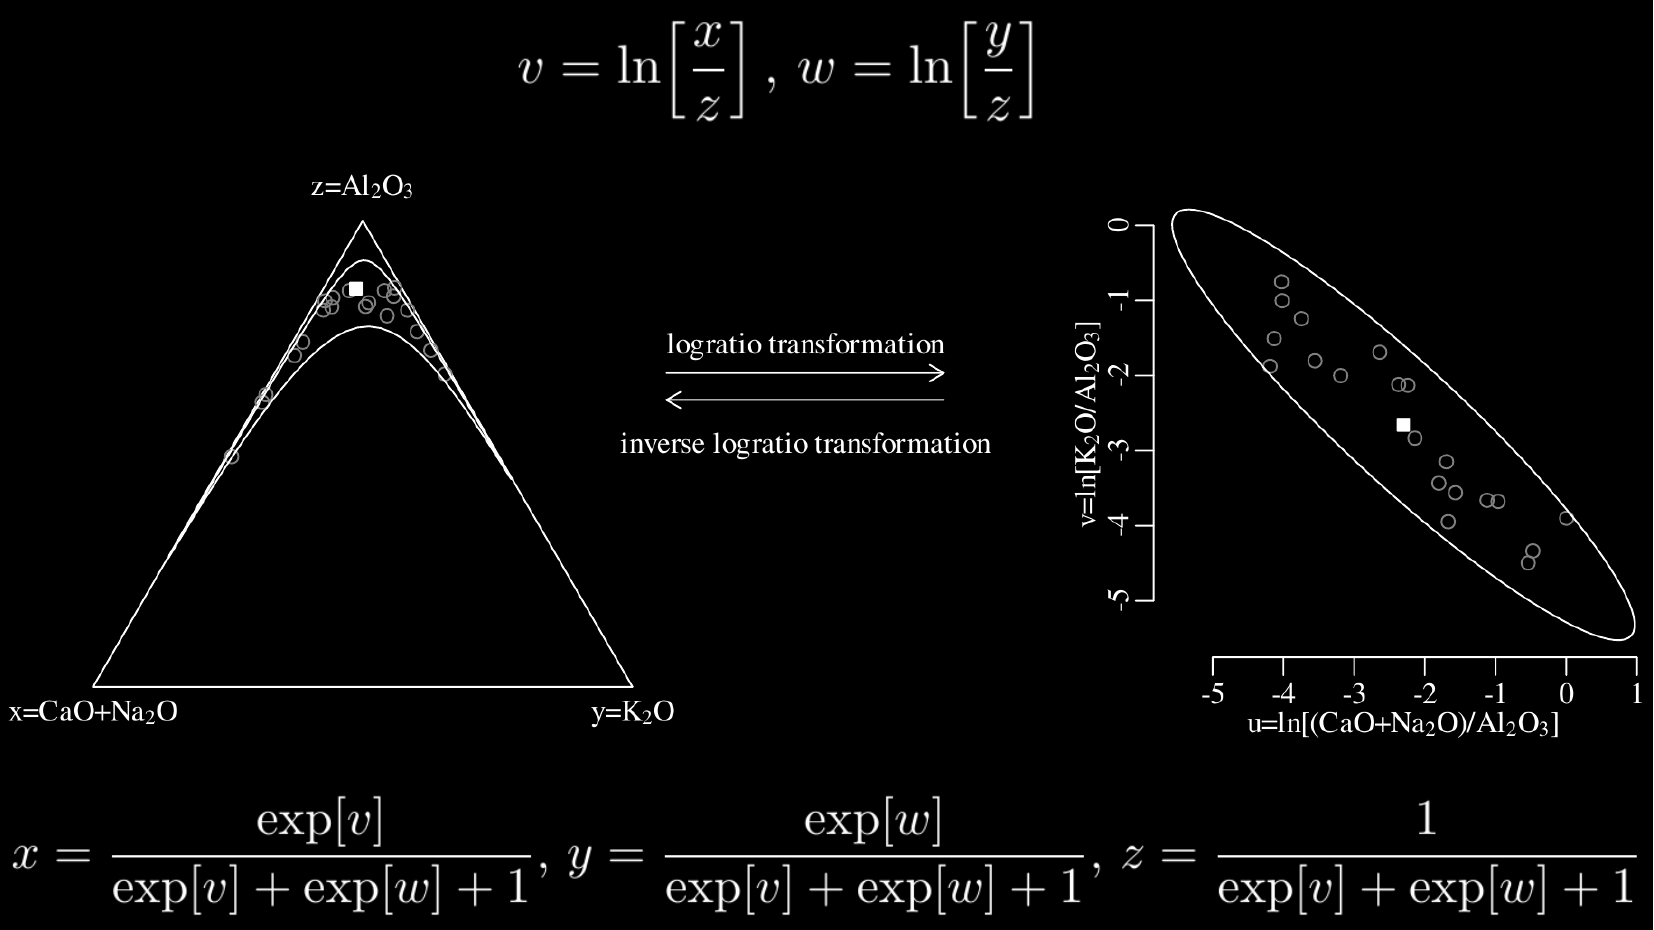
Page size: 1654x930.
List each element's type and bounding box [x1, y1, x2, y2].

picture [509, 6, 1050, 137]
picture [0, 793, 1652, 928]
picture [0, 164, 1653, 749]
